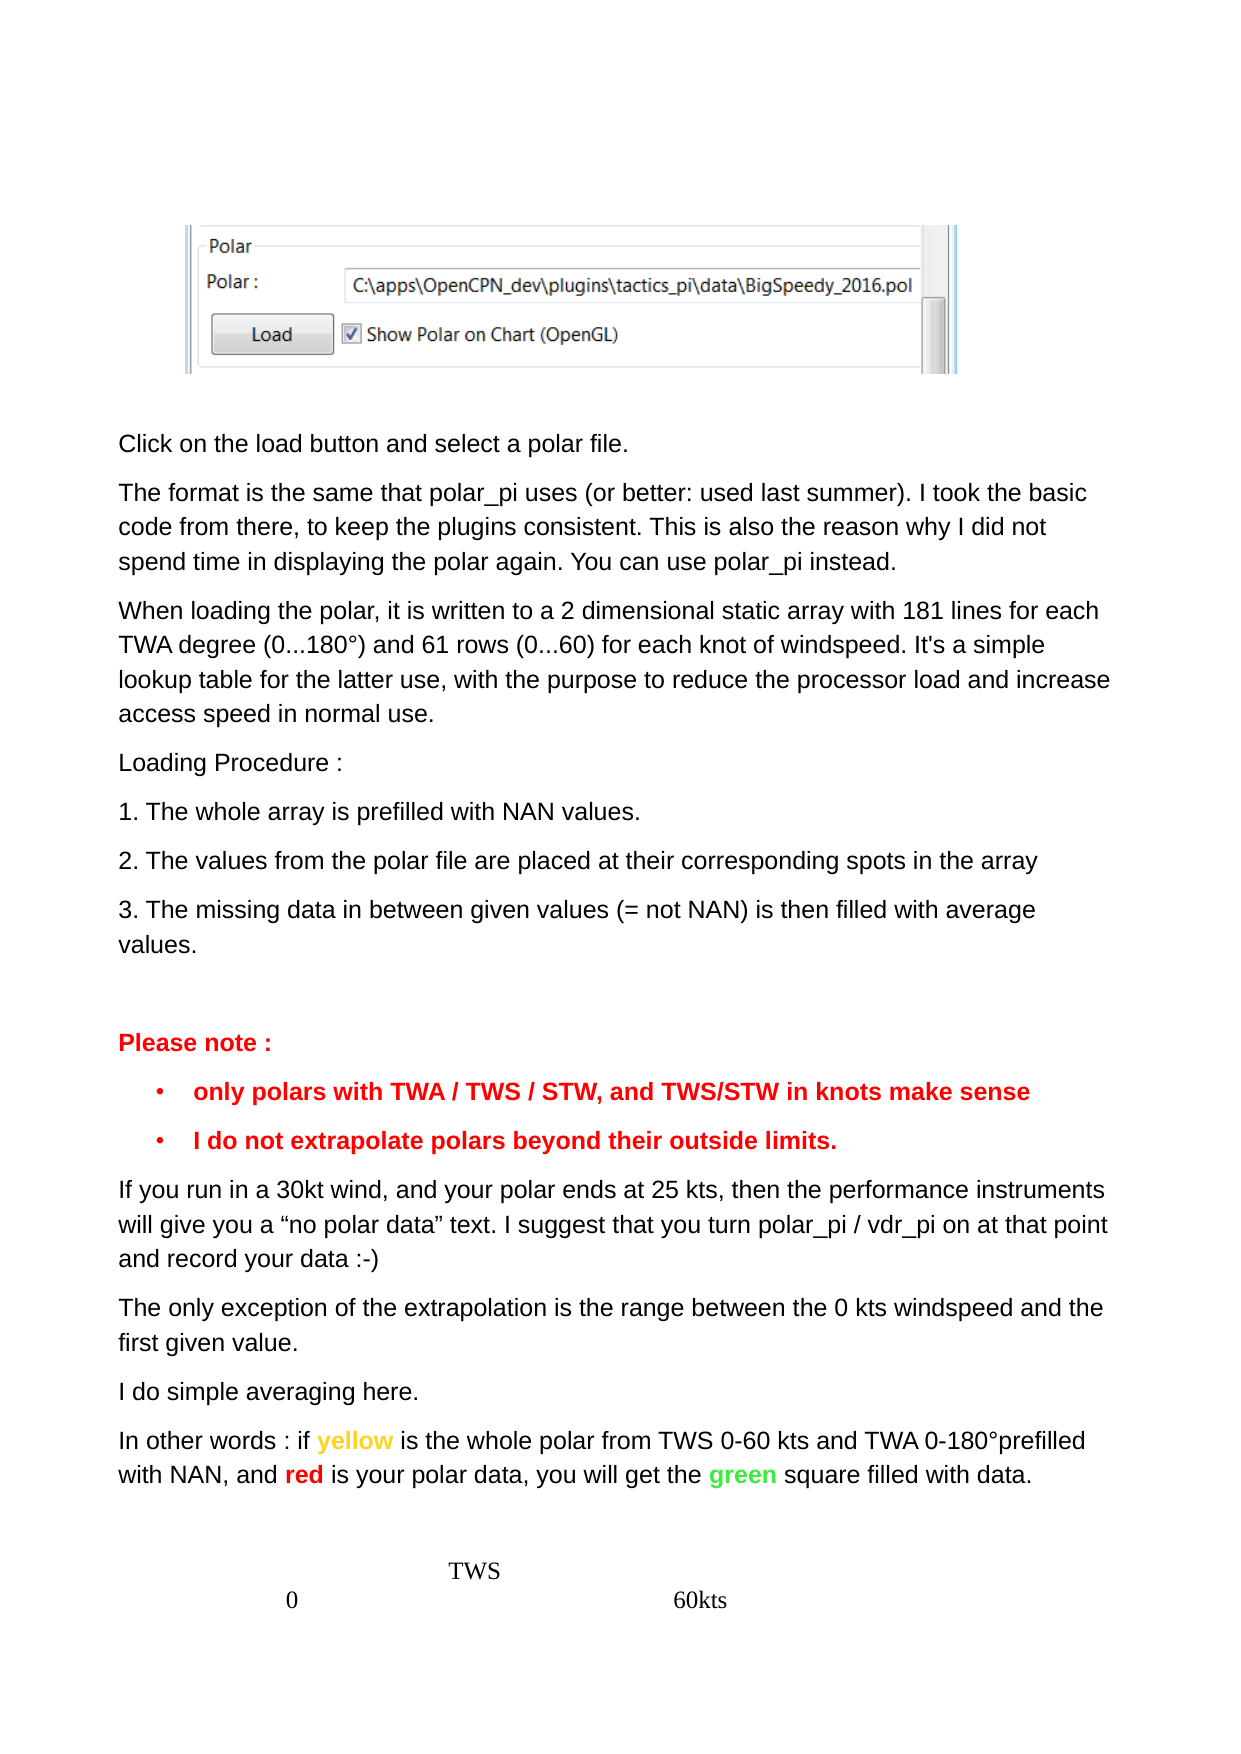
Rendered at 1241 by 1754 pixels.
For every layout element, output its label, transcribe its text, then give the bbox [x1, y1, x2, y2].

list only polars with TWA / TWS / STW, and TWS/STW in knots make sense [156, 1077, 1122, 1106]
text When loading the polar, it is written to a 2 dimensional static array with 181 lines for each TWA degree (0...180°) and 61 rows (0...60) for each knot of windspeed. It's a simple lookup table for the latter use, with the purpose to reduce the processor load and increase access speed in normal use. [118, 596, 1122, 728]
picture [184, 225, 958, 374]
text 3. The missing data in between given values (= not NAN) is then filled with average values. [118, 895, 1122, 958]
text I do simple averaging here. [118, 1377, 1122, 1406]
text 1. The whole array is prefilled with NAN values. [118, 797, 1122, 826]
text Click on the load button and select a polar file. [118, 428, 1122, 457]
text Please note : [118, 1028, 1122, 1057]
list I do not extrapolate polars beyond their outside limits. [156, 1126, 1122, 1155]
text The format is the same that polar_pi uses (or better: used last summer). I took the basic code from there, to keep the plugins consistent. This is also the reason why I did not spend time in displaying the polar again. You can use polar_pi instead. [118, 478, 1122, 575]
text In other words : if yellow is the whole polar from TWS 0-60 kts and TWA 0-180°prefilled with NAN, and red is your polar data, you will get the green square filled with data. [118, 1426, 1122, 1489]
text The only exception of the extrapolation is the range between the 0 kts windspeed and the first given value. [118, 1293, 1122, 1357]
text Loading Procedure : [118, 748, 1122, 777]
text If you run in a 30kt wind, and your polar ends at 25 kts, then the performance instruments will give you a “no polar data” text. I suggest that you turn polar_pi / vdr_pi on at that point and record your data :-) [118, 1175, 1122, 1273]
text 2. The values from the polar file are placed at their corresponding spots in the array [118, 846, 1122, 875]
